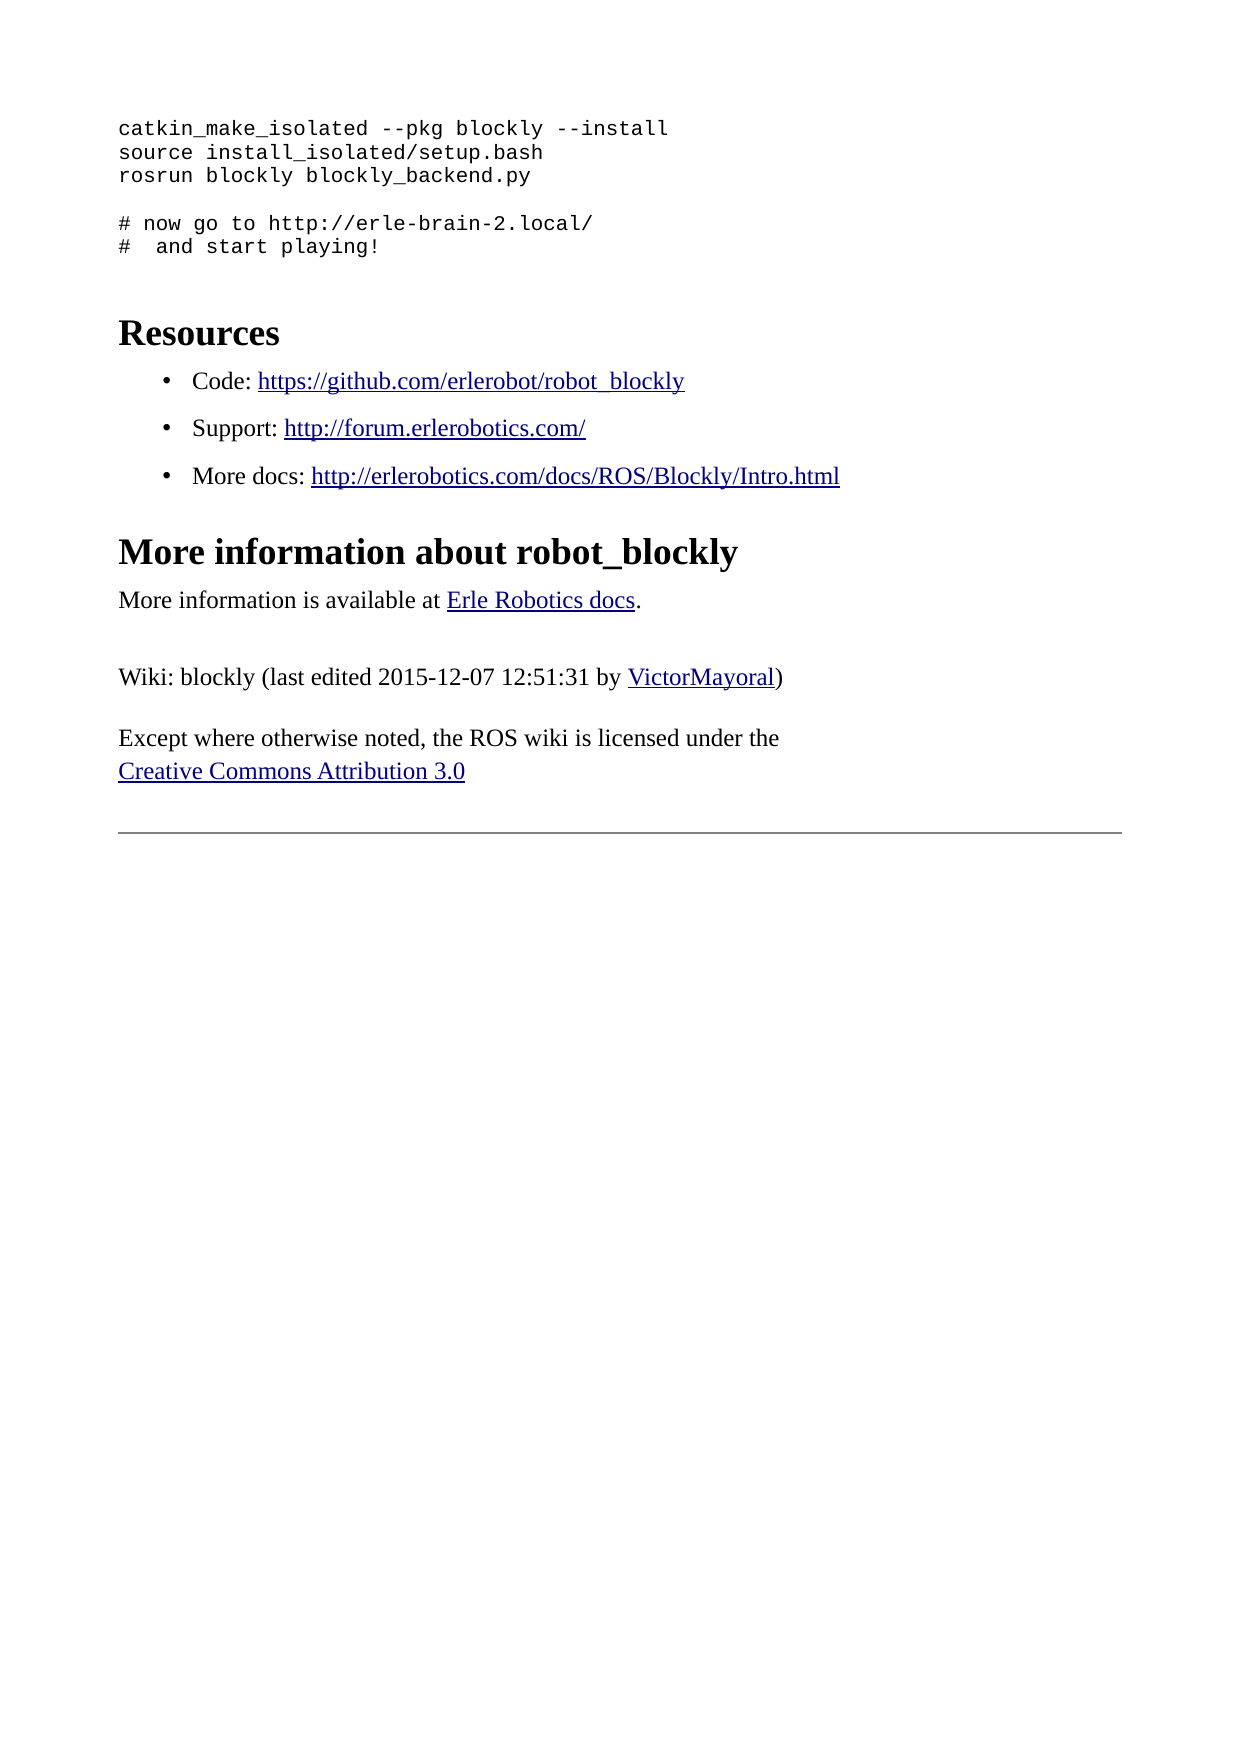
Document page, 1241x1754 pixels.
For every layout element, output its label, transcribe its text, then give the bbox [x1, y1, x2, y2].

text # and start playing! [118, 236, 1122, 260]
text # now go to http://erle-brain-2.local/ [118, 213, 1122, 236]
text rosrun blockly blockly_backend.py [118, 165, 1122, 189]
text Except where otherwise noted, the ROS wiki is licensed under the Creative Commons Attribution 3.0 [118, 723, 1122, 785]
text source install_isolated/setup.bash [118, 142, 1122, 165]
list Support: http://forum.erlerobotics.com/ [162, 413, 1122, 442]
subtitle Resources [118, 310, 1122, 353]
list More docs: http://erlerobotics.com/docs/ROS/Blockly/Intro.html [162, 461, 1122, 490]
text catkin_make_isolated --pkg blockly --install [118, 118, 1122, 142]
text More information is available at Erle Robotics docs. [118, 585, 1122, 614]
text Wiki: blockly (last edited 2015-12-07 12:51:31 by VictorMayoral) [118, 662, 1122, 690]
list Code: https://github.com/erlerobot/robot_blockly [162, 366, 1122, 395]
subtitle More information about robot_blockly [118, 529, 1122, 573]
